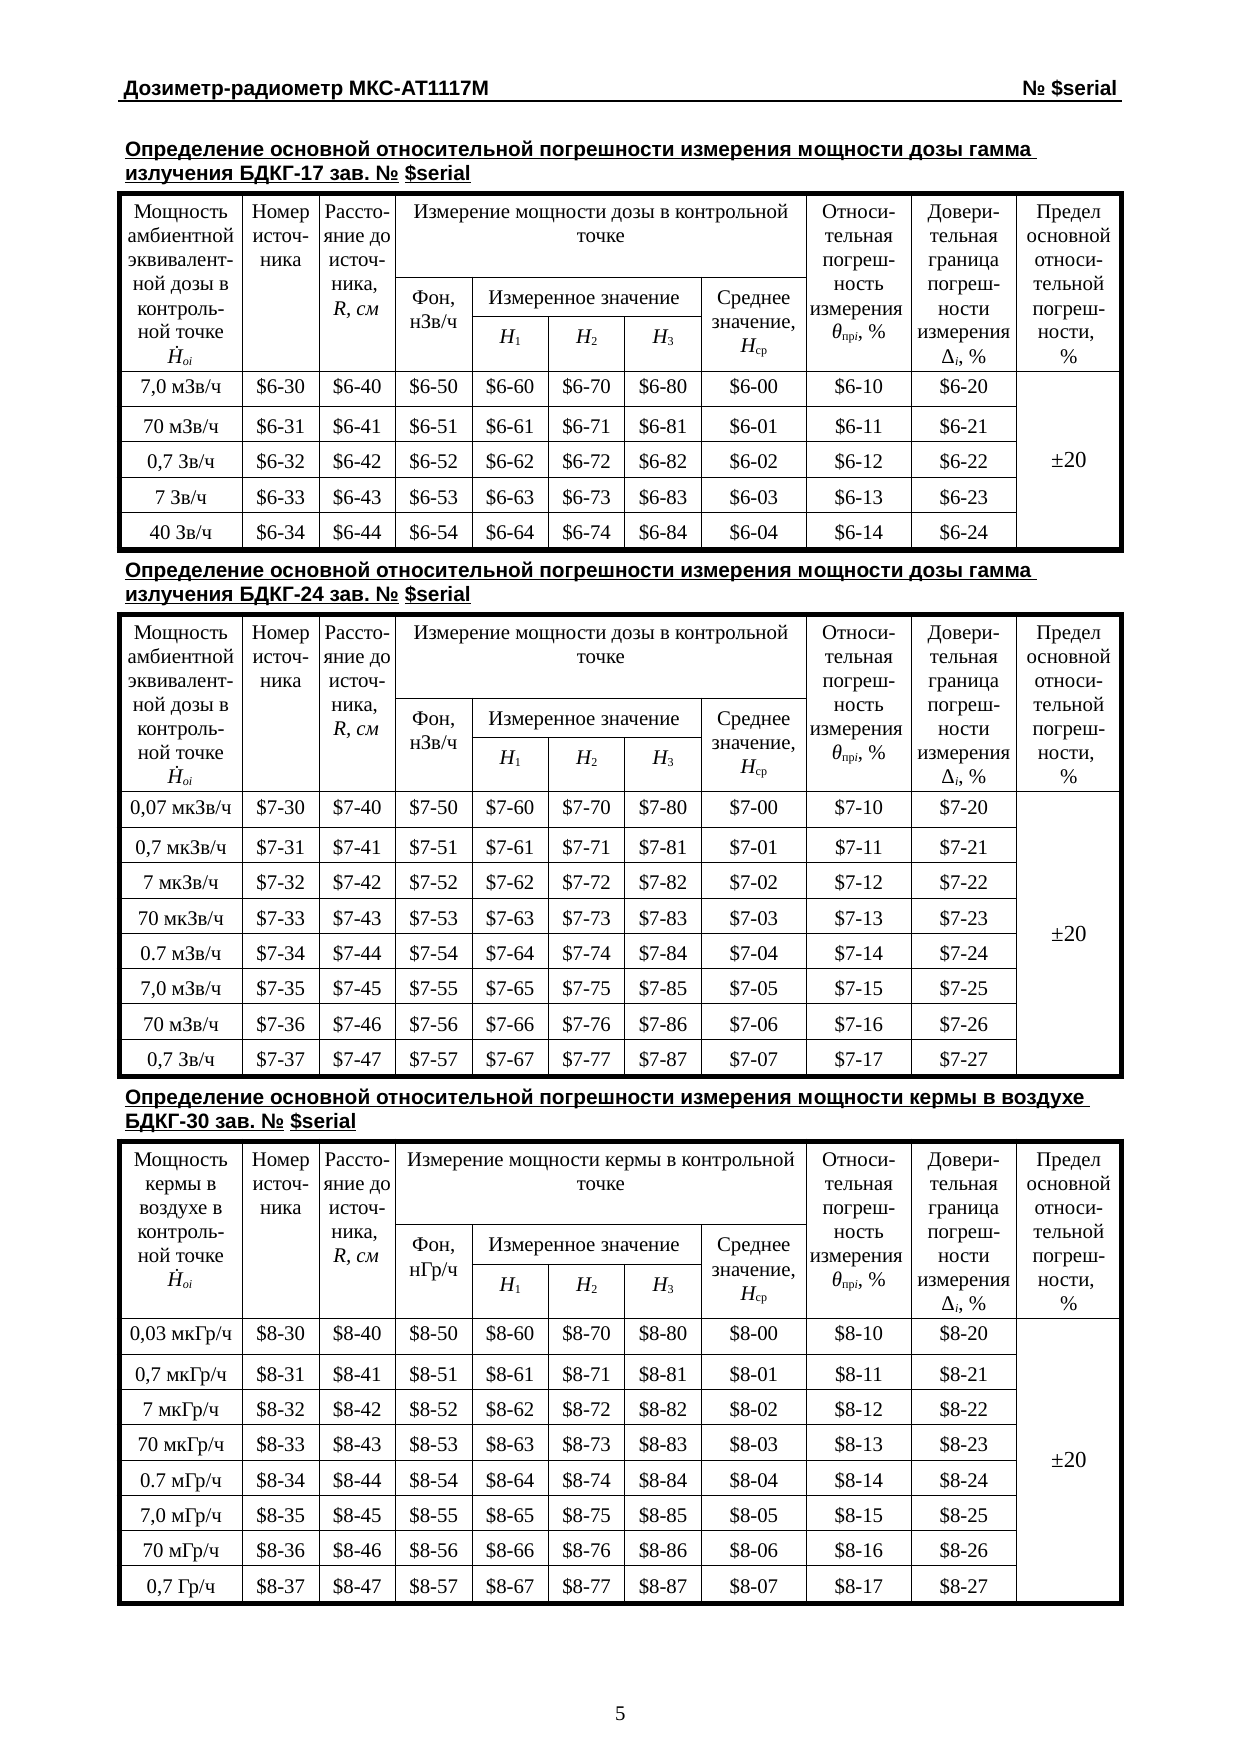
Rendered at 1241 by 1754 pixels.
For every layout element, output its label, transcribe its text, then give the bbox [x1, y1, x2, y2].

table_cell $8-14 [807, 1461, 911, 1495]
table_cell $8-30 [243, 1319, 319, 1353]
table_cell $8-07 [702, 1566, 806, 1601]
table_cell 0.7 мЗв/ч [122, 934, 242, 968]
table_cell $6-61 [473, 407, 548, 441]
table_cell Мощность амбиентной эквивалент-ной дозы в контроль-ной точке Ḣoi [122, 617, 242, 791]
table_cell $8-62 [473, 1390, 548, 1424]
table_cell $7-50 [396, 792, 472, 827]
table_cell Довери-тельная граница погреш-ности измерения Δi, % [912, 196, 1016, 371]
table_cell $8-40 [320, 1319, 395, 1353]
table_cell $8-87 [625, 1566, 701, 1601]
table_cell H3 [625, 738, 701, 791]
table_cell 0.7 мГр/ч [122, 1461, 242, 1495]
table_cell $7-44 [320, 934, 395, 968]
table_cell $7-41 [320, 828, 395, 862]
table_cell Рассто-яние до источ-ника, R, см [320, 617, 395, 791]
table_cell $7-24 [912, 934, 1016, 968]
table_cell $8-22 [912, 1390, 1016, 1424]
table_cell $8-65 [473, 1496, 548, 1530]
table_cell $7-31 [243, 828, 319, 862]
table_cell $6-24 [912, 513, 1016, 547]
table_cell $7-71 [549, 828, 624, 862]
table_cell $7-84 [625, 934, 701, 968]
table_cell $8-47 [320, 1566, 395, 1601]
table_cell $8-60 [473, 1319, 548, 1353]
table_cell $6-04 [702, 513, 806, 547]
table_cell $8-43 [320, 1425, 395, 1459]
table_cell $8-82 [625, 1390, 701, 1424]
table_cell $8-10 [807, 1319, 911, 1353]
table_cell $8-17 [807, 1566, 911, 1601]
table_cell $6-40 [320, 372, 395, 406]
table_cell $6-42 [320, 442, 395, 477]
table_cell $6-81 [625, 407, 701, 441]
table_cell 70 мкГр/ч [122, 1425, 242, 1459]
table_cell $7-13 [807, 899, 911, 933]
table_cell $6-60 [473, 372, 548, 406]
table_cell $7-64 [473, 934, 548, 968]
table_cell Измеренное значение [473, 278, 701, 316]
table_cell $7-73 [549, 899, 624, 933]
table_header Определение основной относительной погрешности измерения мощности дозы гамма излучения БДКГ-17 зав. № $serial [119, 132, 1121, 191]
table_cell $6-11 [807, 407, 911, 441]
table_cell $6-82 [625, 442, 701, 477]
table_cell Номер источ-ника [243, 617, 319, 791]
table_cell $8-32 [243, 1390, 319, 1424]
table_cell $8-77 [549, 1566, 624, 1601]
table_cell $6-52 [396, 442, 472, 477]
table_cell $8-27 [912, 1566, 1016, 1601]
table_cell $8-57 [396, 1566, 472, 1601]
table_cell 7 мкЗв/ч [122, 863, 242, 897]
table_cell $7-12 [807, 863, 911, 897]
table_cell $6-30 [243, 372, 319, 406]
table_cell $8-61 [473, 1355, 548, 1389]
table_cell 0,03 мкГр/ч [122, 1319, 242, 1353]
table_cell $7-83 [625, 899, 701, 933]
table_cell $7-51 [396, 828, 472, 862]
table_cell Фон, нЗв/ч [396, 278, 472, 371]
table_cell $6-20 [912, 372, 1016, 406]
table_cell $8-73 [549, 1425, 624, 1459]
table_cell $6-73 [549, 478, 624, 512]
table_cell $6-10 [807, 372, 911, 406]
table_cell H3 [625, 1265, 701, 1318]
table_cell $8-00 [702, 1319, 806, 1353]
table_cell H2 [549, 738, 624, 791]
table_cell $8-23 [912, 1425, 1016, 1459]
table_cell $7-53 [396, 899, 472, 933]
table_cell $8-15 [807, 1496, 911, 1530]
table_cell H1 [473, 1265, 548, 1318]
table_cell $6-71 [549, 407, 624, 441]
table_cell Рассто-яние до источ-ника, R, см [320, 1144, 395, 1318]
table_cell 7,0 мЗв/ч [122, 372, 242, 406]
table_cell $7-57 [396, 1040, 472, 1074]
table_header Определение основной относительной погрешности измерения мощности дозы гамма излучения БДКГ-24 зав. № $serial [119, 553, 1121, 612]
table_cell Среднее значение, Hср [702, 699, 806, 791]
table_cell $6-21 [912, 407, 1016, 441]
table_cell $8-71 [549, 1355, 624, 1389]
table_cell $7-60 [473, 792, 548, 827]
table_cell $8-75 [549, 1496, 624, 1530]
table_cell $7-43 [320, 899, 395, 933]
table_cell $8-53 [396, 1425, 472, 1459]
table_cell $7-02 [702, 863, 806, 897]
table_cell 70 мкЗв/ч [122, 899, 242, 933]
table_cell $8-25 [912, 1496, 1016, 1530]
table_cell $8-01 [702, 1355, 806, 1389]
table_cell $7-20 [912, 792, 1016, 827]
table_cell $7-06 [702, 1004, 806, 1039]
table_cell $6-84 [625, 513, 701, 547]
table_cell Измеренное значение [473, 1225, 701, 1264]
table_cell 7 мкГр/ч [122, 1390, 242, 1424]
table_cell $7-70 [549, 792, 624, 827]
table_cell $8-12 [807, 1390, 911, 1424]
table_cell $7-35 [243, 969, 319, 1003]
table_cell $7-65 [473, 969, 548, 1003]
table_cell H3 [625, 317, 701, 371]
table_cell $7-56 [396, 1004, 472, 1039]
table_cell $8-33 [243, 1425, 319, 1459]
table_cell $8-16 [807, 1531, 911, 1565]
table_cell Измеренное значение [473, 699, 701, 737]
table_cell $6-03 [702, 478, 806, 512]
table_cell $8-74 [549, 1461, 624, 1495]
table_cell $7-62 [473, 863, 548, 897]
table_cell ±20 [1017, 792, 1119, 1074]
table_cell $6-02 [702, 442, 806, 477]
table_cell $7-10 [807, 792, 911, 827]
table_cell $6-50 [396, 372, 472, 406]
table_cell $8-81 [625, 1355, 701, 1389]
table_cell $8-05 [702, 1496, 806, 1530]
table_cell $8-54 [396, 1461, 472, 1495]
table_cell $7-22 [912, 863, 1016, 897]
table_cell $8-50 [396, 1319, 472, 1353]
table_cell $7-11 [807, 828, 911, 862]
table_cell $7-52 [396, 863, 472, 897]
table_cell 0,07 мкЗв/ч [122, 792, 242, 827]
table_cell Относи-тельная погреш-ность измерения θпрi, % [807, 1144, 911, 1318]
table_cell ±20 [1017, 1319, 1119, 1601]
table_cell $6-64 [473, 513, 548, 547]
table_cell $6-43 [320, 478, 395, 512]
table_cell $7-17 [807, 1040, 911, 1074]
table_cell $7-86 [625, 1004, 701, 1039]
table_cell $7-03 [702, 899, 806, 933]
table_cell Довери-тельная граница погреш-ности измерения Δi, % [912, 617, 1016, 791]
table_cell $8-86 [625, 1531, 701, 1565]
table_cell 0,7 мкЗв/ч [122, 828, 242, 862]
table_cell $8-72 [549, 1390, 624, 1424]
table_cell 7,0 мГр/ч [122, 1496, 242, 1530]
table_cell $7-76 [549, 1004, 624, 1039]
table_cell $6-31 [243, 407, 319, 441]
table_cell $8-85 [625, 1496, 701, 1530]
table_cell $8-04 [702, 1461, 806, 1495]
table_cell $6-01 [702, 407, 806, 441]
table_cell $7-72 [549, 863, 624, 897]
table_cell Мощность кермы в воздухе в контроль-ной точке Ḣoi [122, 1144, 242, 1318]
table_cell $8-83 [625, 1425, 701, 1459]
table_cell Относи-тельная погреш-ность измерения θпрi, % [807, 617, 911, 791]
table_cell $7-37 [243, 1040, 319, 1074]
table_cell H1 [473, 738, 548, 791]
table_cell $7-14 [807, 934, 911, 968]
table_cell $7-15 [807, 969, 911, 1003]
table_cell $7-42 [320, 863, 395, 897]
table_cell $7-63 [473, 899, 548, 933]
table_cell $7-16 [807, 1004, 911, 1039]
table_cell $7-75 [549, 969, 624, 1003]
table_cell Мощность амбиентной эквивалент-ной дозы в контроль-ной точке Ḣoi [122, 196, 242, 371]
table_cell $8-03 [702, 1425, 806, 1459]
table_cell 70 мГр/ч [122, 1531, 242, 1565]
table_cell $8-84 [625, 1461, 701, 1495]
table_cell $8-02 [702, 1390, 806, 1424]
table_cell H1 [473, 317, 548, 371]
table_cell $7-34 [243, 934, 319, 968]
table_cell $6-23 [912, 478, 1016, 512]
table_cell $6-72 [549, 442, 624, 477]
table_cell $7-32 [243, 863, 319, 897]
table_cell $6-41 [320, 407, 395, 441]
table_cell ±20 [1017, 372, 1119, 547]
table_cell $8-37 [243, 1566, 319, 1601]
table_cell $7-87 [625, 1040, 701, 1074]
table_cell $7-82 [625, 863, 701, 897]
table_header Определение основной относительной погрешности измерения мощности кермы в воздухе БДКГ-30 зав. № $serial [119, 1079, 1121, 1138]
table_cell $8-76 [549, 1531, 624, 1565]
table_cell $7-27 [912, 1040, 1016, 1074]
table_cell Измерение мощности кермы в контрольной точке [396, 1144, 806, 1224]
table_cell 70 мЗв/ч [122, 1004, 242, 1039]
table_cell $7-01 [702, 828, 806, 862]
table_cell $6-12 [807, 442, 911, 477]
table_cell Рассто-яние до источ-ника, R, см [320, 196, 395, 371]
table_cell $8-24 [912, 1461, 1016, 1495]
table_cell $8-41 [320, 1355, 395, 1389]
table_cell $8-66 [473, 1531, 548, 1565]
table_cell Измерение мощности дозы в контрольной точке [396, 196, 806, 277]
table_cell $7-40 [320, 792, 395, 827]
table_cell $8-51 [396, 1355, 472, 1389]
table_cell $6-13 [807, 478, 911, 512]
table_cell Номер источ-ника [243, 196, 319, 371]
table_cell 40 Зв/ч [122, 513, 242, 547]
table_cell $7-05 [702, 969, 806, 1003]
table_cell 0,7 мкГр/ч [122, 1355, 242, 1389]
table_cell $7-45 [320, 969, 395, 1003]
table_cell 70 мЗв/ч [122, 407, 242, 441]
table_cell $7-74 [549, 934, 624, 968]
table_cell Среднее значение, Hср [702, 278, 806, 371]
table_cell $7-25 [912, 969, 1016, 1003]
table_cell $7-23 [912, 899, 1016, 933]
table_cell $6-34 [243, 513, 319, 547]
table_cell $8-26 [912, 1531, 1016, 1565]
table_cell $7-66 [473, 1004, 548, 1039]
table_cell $7-85 [625, 969, 701, 1003]
table_cell Предел основной относи-тельной погреш-ности, % [1017, 617, 1119, 791]
table_cell $8-06 [702, 1531, 806, 1565]
table_cell 7,0 мЗв/ч [122, 969, 242, 1003]
table_cell $8-20 [912, 1319, 1016, 1353]
table_cell 7 Зв/ч [122, 478, 242, 512]
table_cell $6-74 [549, 513, 624, 547]
table_cell Среднее значение, Hср [702, 1225, 806, 1318]
table_cell $6-44 [320, 513, 395, 547]
table_cell $7-21 [912, 828, 1016, 862]
table_cell $7-81 [625, 828, 701, 862]
table_cell $8-70 [549, 1319, 624, 1353]
table_cell 0,7 Зв/ч [122, 1040, 242, 1074]
table_cell Фон, нГр/ч [396, 1225, 472, 1318]
table_cell $6-70 [549, 372, 624, 406]
table_cell $7-07 [702, 1040, 806, 1074]
table_cell $6-33 [243, 478, 319, 512]
table_cell Предел основной относи-тельной погреш-ности, % [1017, 1144, 1119, 1318]
table_cell $8-11 [807, 1355, 911, 1389]
table_cell $6-00 [702, 372, 806, 406]
table_cell $6-51 [396, 407, 472, 441]
table_cell $7-61 [473, 828, 548, 862]
table_cell $8-21 [912, 1355, 1016, 1389]
table_cell H2 [549, 1265, 624, 1318]
table_cell $8-52 [396, 1390, 472, 1424]
table_cell $8-34 [243, 1461, 319, 1495]
table_cell $6-80 [625, 372, 701, 406]
table_cell $6-32 [243, 442, 319, 477]
table_cell $8-55 [396, 1496, 472, 1530]
table_cell $8-46 [320, 1531, 395, 1565]
table_cell $7-46 [320, 1004, 395, 1039]
table_cell $7-80 [625, 792, 701, 827]
table_cell $8-36 [243, 1531, 319, 1565]
table_cell $6-63 [473, 478, 548, 512]
table_cell Относи-тельная погреш-ность измерения θпрi, % [807, 196, 911, 371]
table_cell $6-22 [912, 442, 1016, 477]
table_cell H2 [549, 317, 624, 371]
table_cell $7-30 [243, 792, 319, 827]
table_cell $7-00 [702, 792, 806, 827]
table_cell $7-04 [702, 934, 806, 968]
table_cell $8-13 [807, 1425, 911, 1459]
table_cell $7-47 [320, 1040, 395, 1074]
table_cell $8-44 [320, 1461, 395, 1495]
table_cell $7-55 [396, 969, 472, 1003]
table_cell $8-45 [320, 1496, 395, 1530]
table_cell Измерение мощности дозы в контрольной точке [396, 617, 806, 697]
table_cell $6-53 [396, 478, 472, 512]
table_cell $8-64 [473, 1461, 548, 1495]
table_cell 0,7 Гр/ч [122, 1566, 242, 1601]
table_cell $7-36 [243, 1004, 319, 1039]
table_cell $7-33 [243, 899, 319, 933]
table_cell Довери-тельная граница погреш-ности измерения Δi, % [912, 1144, 1016, 1318]
table_cell $8-35 [243, 1496, 319, 1530]
table_cell $8-56 [396, 1531, 472, 1565]
table_cell $6-14 [807, 513, 911, 547]
table_cell $7-26 [912, 1004, 1016, 1039]
table_cell $8-67 [473, 1566, 548, 1601]
table_cell $8-31 [243, 1355, 319, 1389]
table_cell $6-54 [396, 513, 472, 547]
table_cell $8-80 [625, 1319, 701, 1353]
table_cell $7-67 [473, 1040, 548, 1074]
table_cell $7-77 [549, 1040, 624, 1074]
table_cell Фон, нЗв/ч [396, 699, 472, 791]
table_cell $8-42 [320, 1390, 395, 1424]
table_cell $6-83 [625, 478, 701, 512]
table_cell $8-63 [473, 1425, 548, 1459]
table_cell $7-54 [396, 934, 472, 968]
table_cell Предел основной относи-тельной погреш-ности, % [1017, 196, 1119, 371]
table_cell $6-62 [473, 442, 548, 477]
table_cell Номер источ-ника [243, 1144, 319, 1318]
table_cell 0,7 Зв/ч [122, 442, 242, 477]
